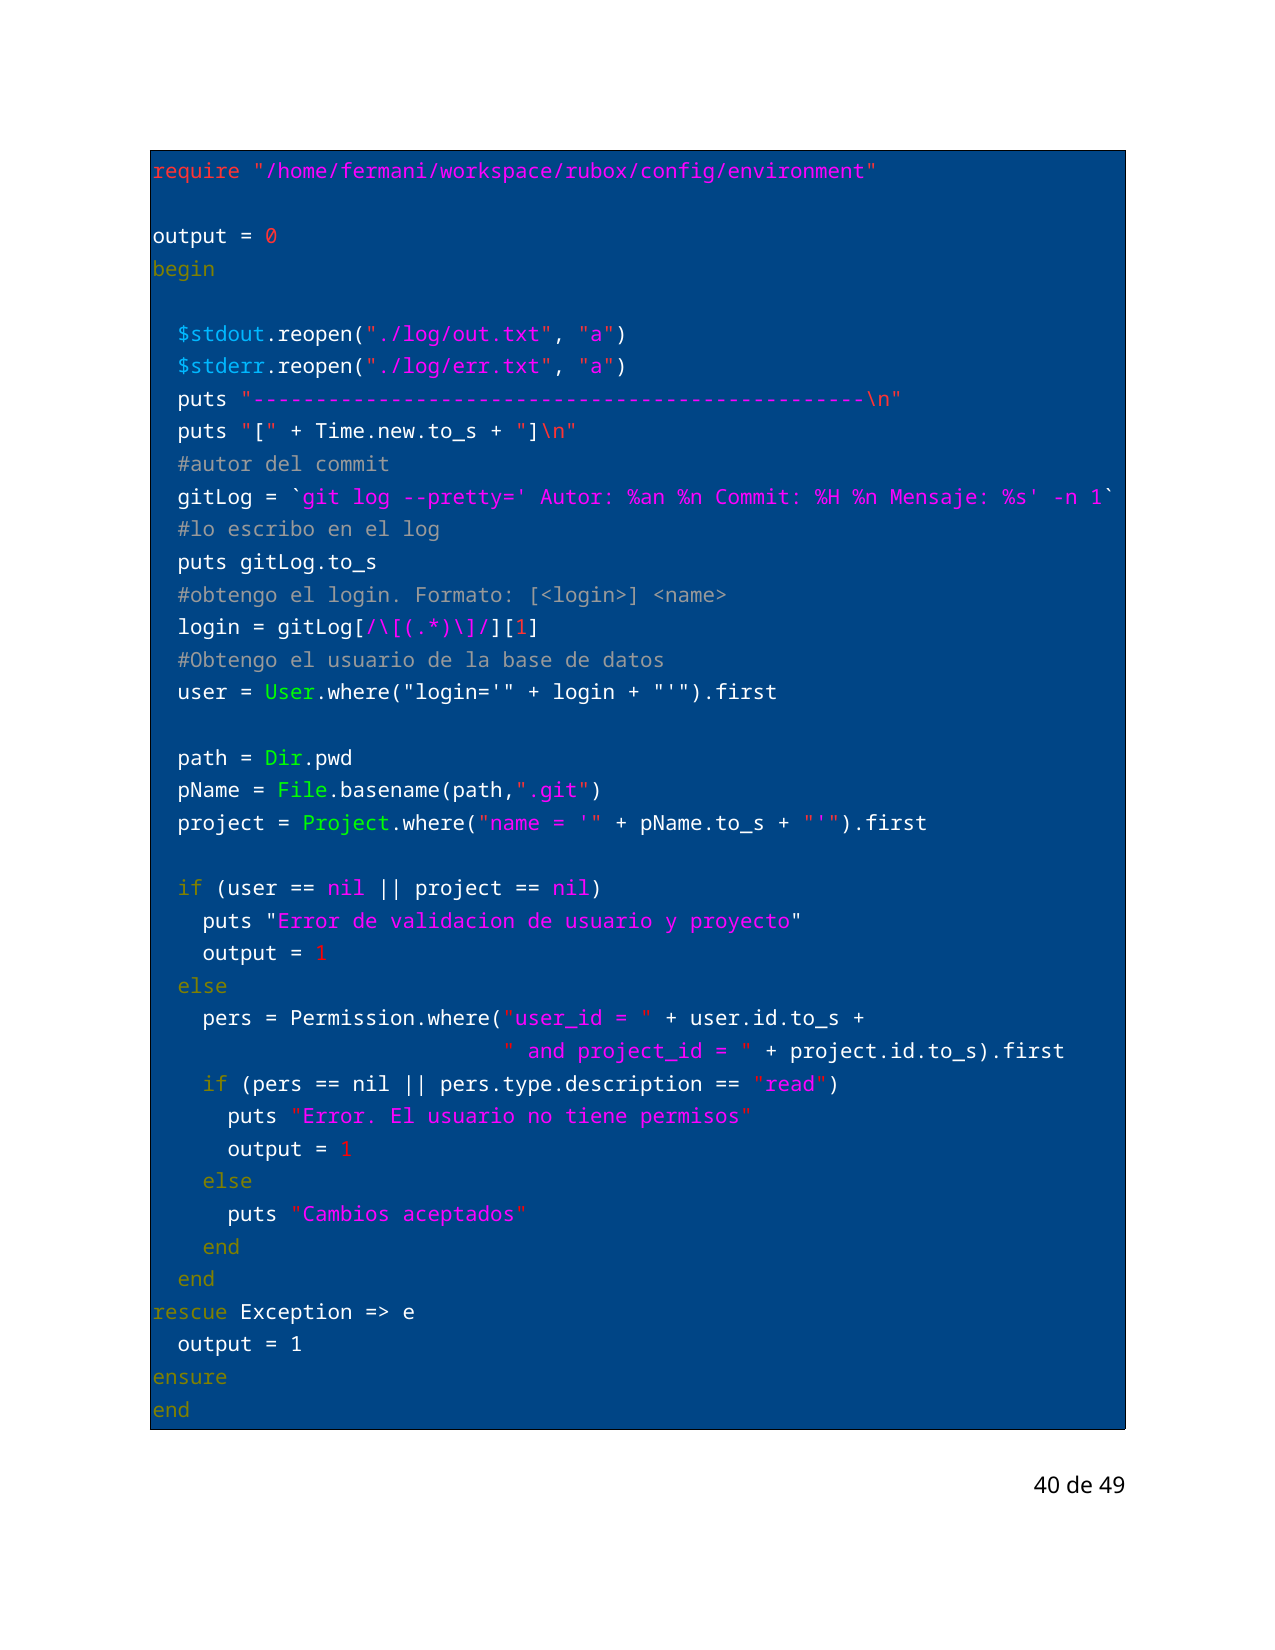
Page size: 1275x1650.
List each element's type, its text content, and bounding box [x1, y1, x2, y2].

table_header require "/home/fermani/workspace/rubox/config/environment" output = 0 begin $stdout.reopen("./log/out.txt", "a") $stderr.reopen("./log/err.txt", "a") puts "-------------------------------------------------\n" puts "[" + Time.new.to_s + "]\n" #autor del commit gitLog = `git log --pretty=' Autor: %an %n Commit: %H %n Mensaje: %s' -n 1` #lo escribo en el log puts gitLog.to_s #obtengo el login. Formato: [<login>] <name> login = gitLog[/\[(.*)\]/][1] #Obtengo el usuario de la base de datos user = User.where("login='" + login + "'").first path = Dir.pwd pName = File.basename(path,".git") project = Project.where("name = '" + pName.to_s + "'").first if (user == nil || project == nil) puts "Error de validacion de usuario y proyecto" output = 1 else pers = Permission.where("user_id = " + user.id.to_s + " and project_id = " + project.id.to_s).first if (pers == nil || pers.type.description == "read") puts "Error. El usuario no tiene permisos" output = 1 else puts "Cambios aceptados" end end rescue Exception => e output = 1 ensure end [151, 151, 1125, 1429]
